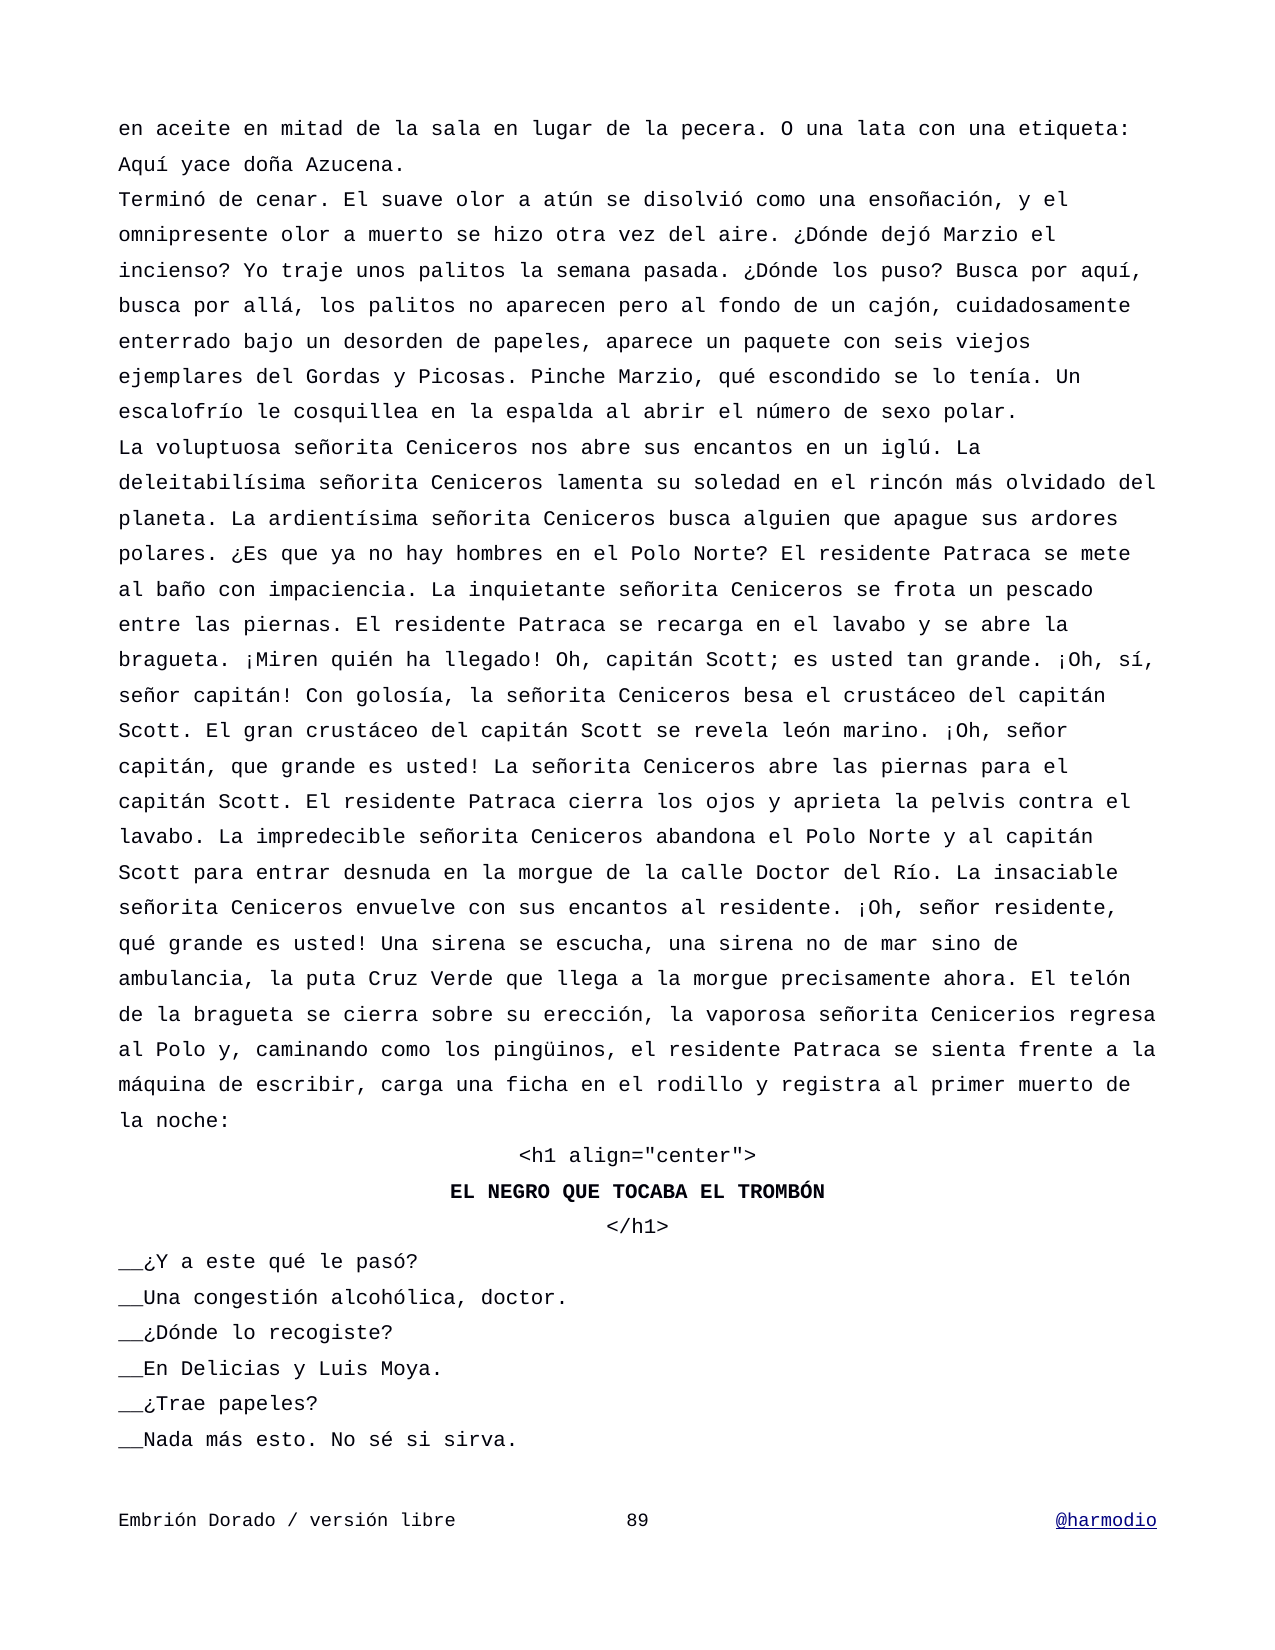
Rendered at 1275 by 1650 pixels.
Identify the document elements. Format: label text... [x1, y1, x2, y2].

text </h1> [118, 1216, 1157, 1240]
text Scott. El gran crustáceo del capitán Scott se revela león marino. ¡Oh, señor capitán, que grande es usted! La señorita Ceniceros abre las piernas para el capitán Scott. El residente Patraca cierra los ojos y aprieta la pelvis contra el lavabo. La impredecible señorita Ceniceros abandona el Polo Norte y al capitán [118, 720, 1157, 850]
text Terminó de cenar. El suave olor a atún se disolvió como una ensoñación, y el omnipresente olor a muerto se hizo otra vez del aire. ¿Dónde dejó Marzio el incienso? Yo traje unos palitos la semana pasada. ¿Dónde los puso? Busca por aquí, busca por allá, los palitos no aparecen pero al fondo de un cajón, cuidadosamente enterrado bajo un desorden de papeles, aparece un paquete con seis viejos ejemplares del Gordas y Picosas. Pinche Marzio, qué escondido se lo tenía. Un escalofrío le cosquillea en la espalda al abrir el número de sexo polar. [118, 189, 1157, 425]
text __En Delicias y Luis Moya. [118, 1358, 1157, 1381]
text __Nada más esto. No sé si sirva. [118, 1428, 1157, 1452]
text Scott para entrar desnuda en la morgue de la calle Doctor del Río. La insaciable señorita Ceniceros envuelve con sus encantos al residente. ¡Oh, señor residente, qué grande es usted! Una sirena se escucha, una sirena no de mar sino de ambulancia, la puta Cruz Verde que llega a la morgue precisamente ahora. El telón de la bragueta se cierra sobre su erección, la vaporosa señorita Cenicerios regresa al Polo y, caminando como los pingüinos, el residente Patraca se sienta frente a la máquina de escribir, carga una ficha en el rodillo y registra al primer muerto de la noche: [118, 862, 1157, 1133]
text __¿Dónde lo recogiste? [118, 1322, 1157, 1346]
text La voluptuosa señorita Ceniceros nos abre sus encantos en un iglú. La deleitabilísima señorita Ceniceros lamenta su soledad en el rincón más olvidado del planeta. La ardientísima señorita Ceniceros busca alguien que apague sus ardores polares. ¿Es que ya no hay hombres en el Polo Norte? El residente Patraca se mete al baño con impaciencia. La inquietante señorita Ceniceros se frota un pescado entre las piernas. El residente Patraca se recarga en el lavabo y se abre la bragueta. ¡Miren quién ha llegado! Oh, capitán Scott; es usted tan grande. ¡Oh, sí, señor capitán! Con golosía, la señorita Ceniceros besa el crustáceo del capitán [118, 437, 1157, 708]
text __Una congestión alcohólica, doctor. [118, 1287, 1157, 1311]
text __¿Trae papeles? [118, 1393, 1157, 1417]
text en aceite en mitad de la sala en lugar de la pecera. O una lata con una etiqueta: Aquí yace doña Azucena. [118, 118, 1157, 177]
text <h1 align="center"> [118, 1145, 1157, 1169]
text EL NEGRO QUE TOCABA EL TROMBÓN [118, 1181, 1157, 1204]
text __¿Y a este qué le pasó? [118, 1251, 1157, 1275]
